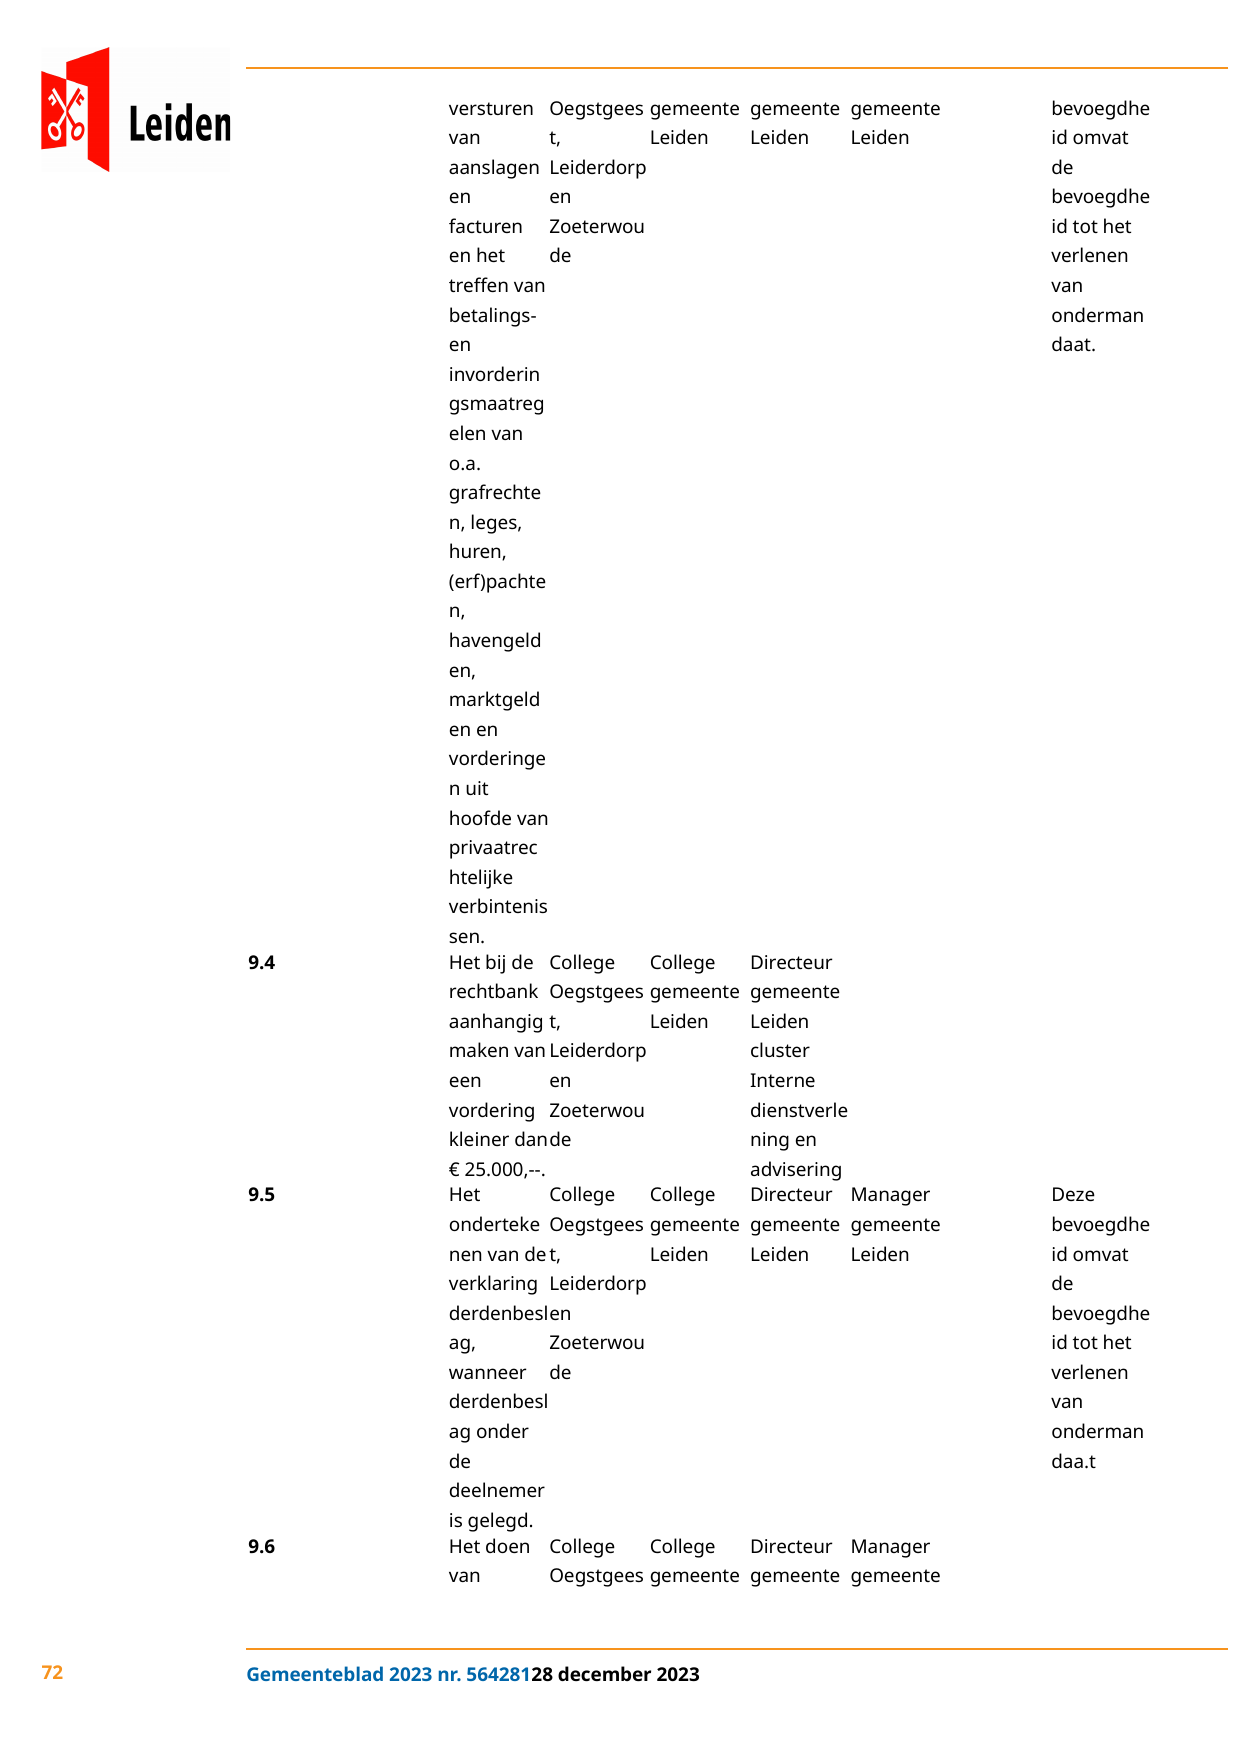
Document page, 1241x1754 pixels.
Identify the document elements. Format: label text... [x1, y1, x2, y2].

table_cell Oegstgeest, Leiderdorp en Zoeterwoude [549, 95, 649, 949]
table_cell 9.5 [248, 1182, 348, 1533]
table_cell [348, 1182, 449, 1533]
picture [41, 47, 231, 172]
table_cell College Oegstgeest, Leiderdorp en Zoeterwoude [549, 949, 649, 1182]
table_cell 9.6 [248, 1533, 348, 1588]
table_cell Directeur gemeente Leiden [750, 1182, 850, 1533]
table_cell [1051, 949, 1152, 1182]
table_cell [348, 1533, 449, 1588]
table_cell gemeente Leiden [650, 95, 750, 949]
table_cell College gemeente Leiden [650, 1182, 750, 1533]
table_cell Deze bevoegdheid omvat de bevoegdheid tot het verlenen van ondermandaa.t [1051, 1182, 1152, 1533]
table_cell [248, 95, 348, 949]
table_cell [348, 949, 449, 1182]
table_cell [951, 1182, 1051, 1533]
table_cell [1051, 1533, 1152, 1588]
table_cell gemeente Leiden [850, 95, 951, 949]
table_cell College Oegstgees [549, 1533, 649, 1588]
table_cell Het ondertekenen van de verklaring derdenbeslag, wanneer derdenbeslag onder de deelnemer is gelegd. [449, 1182, 549, 1533]
table_cell gemeente Leiden [750, 95, 850, 949]
table_cell [951, 95, 1051, 949]
table_cell Directeur gemeente [750, 1533, 850, 1588]
table_cell Manager gemeente Leiden [850, 1182, 951, 1533]
table_cell Het doen van [449, 1533, 549, 1588]
table_cell Manager gemeente [850, 1533, 951, 1588]
table_cell Directeur gemeente Leiden cluster Interne dienstverlening en advisering [750, 949, 850, 1182]
table_cell bevoegdheid omvat de bevoegdheid tot het verlenen van ondermandaat. [1051, 95, 1152, 949]
table_cell College gemeente [650, 1533, 750, 1588]
table_cell [850, 949, 951, 1182]
table_cell [951, 949, 1051, 1182]
table_cell Het bij de rechtbank aanhangig maken van een vordering kleiner dan € 25.000,--. [449, 949, 549, 1182]
table_cell [951, 1533, 1051, 1588]
table_cell College Oegstgeest, Leiderdorp en Zoeterwoude [549, 1182, 649, 1533]
table_cell College gemeente Leiden [650, 949, 750, 1182]
table_cell [348, 95, 449, 949]
table_cell 9.4 [248, 949, 348, 1182]
table_cell versturen van aanslagen en facturen en het treffen van betalings- en invorderingsmaatregelen van o.a. grafrechten, leges, huren, (erf)pachten, havengelden, marktgelden en vorderingen uit hoofde van privaatrechtelijke verbintenissen. [449, 95, 549, 949]
